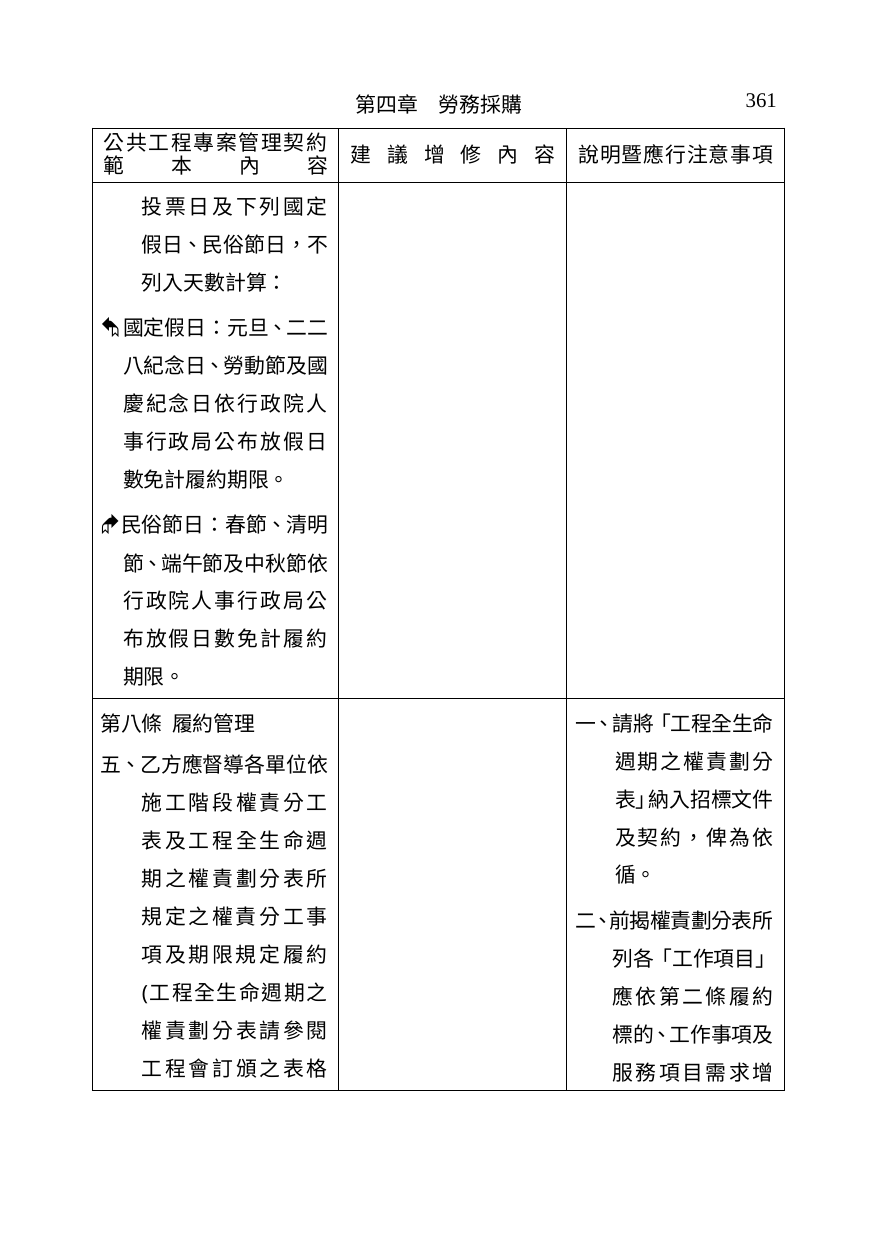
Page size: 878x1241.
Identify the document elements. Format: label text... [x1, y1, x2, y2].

table_cell [339, 183, 566, 698]
table_cell 一、請將「工程全生命週期之權責劃分表」納入招標文件及契約，俾為依循。 二、前揭權責劃分表所列各「工作項目」應依第二條履約標的、工作事項及服務項目需求增 [567, 699, 784, 1090]
table_cell 投票日及下列國定假日、民俗節日，不列入天數計算： 國定假日：元旦、二二八紀念日、勞動節及國慶紀念日依行政院人事行政局公布放假日數免計履約期限。 民俗節日：春節、清明節、端午節及中秋節依行政院人事行政局公布放假日數免計履約期限。 [93, 183, 338, 698]
table_cell [339, 699, 566, 1090]
table_cell [567, 183, 784, 698]
table_header 公共工程專案管理契約範本內容 [93, 129, 338, 182]
table_header 說明暨應行注意事項 [567, 129, 784, 182]
table_header 建議增修內容 [339, 129, 566, 182]
table_cell 第八條 履約管理 五、乙方應督導各單位依施工階段權責分工表及工程全生命週期之權責劃分表所規定之權責分工事項及期限規定履約(工程全生命週期之權責劃分表請參閱工程會訂頒之表格 [93, 699, 338, 1090]
